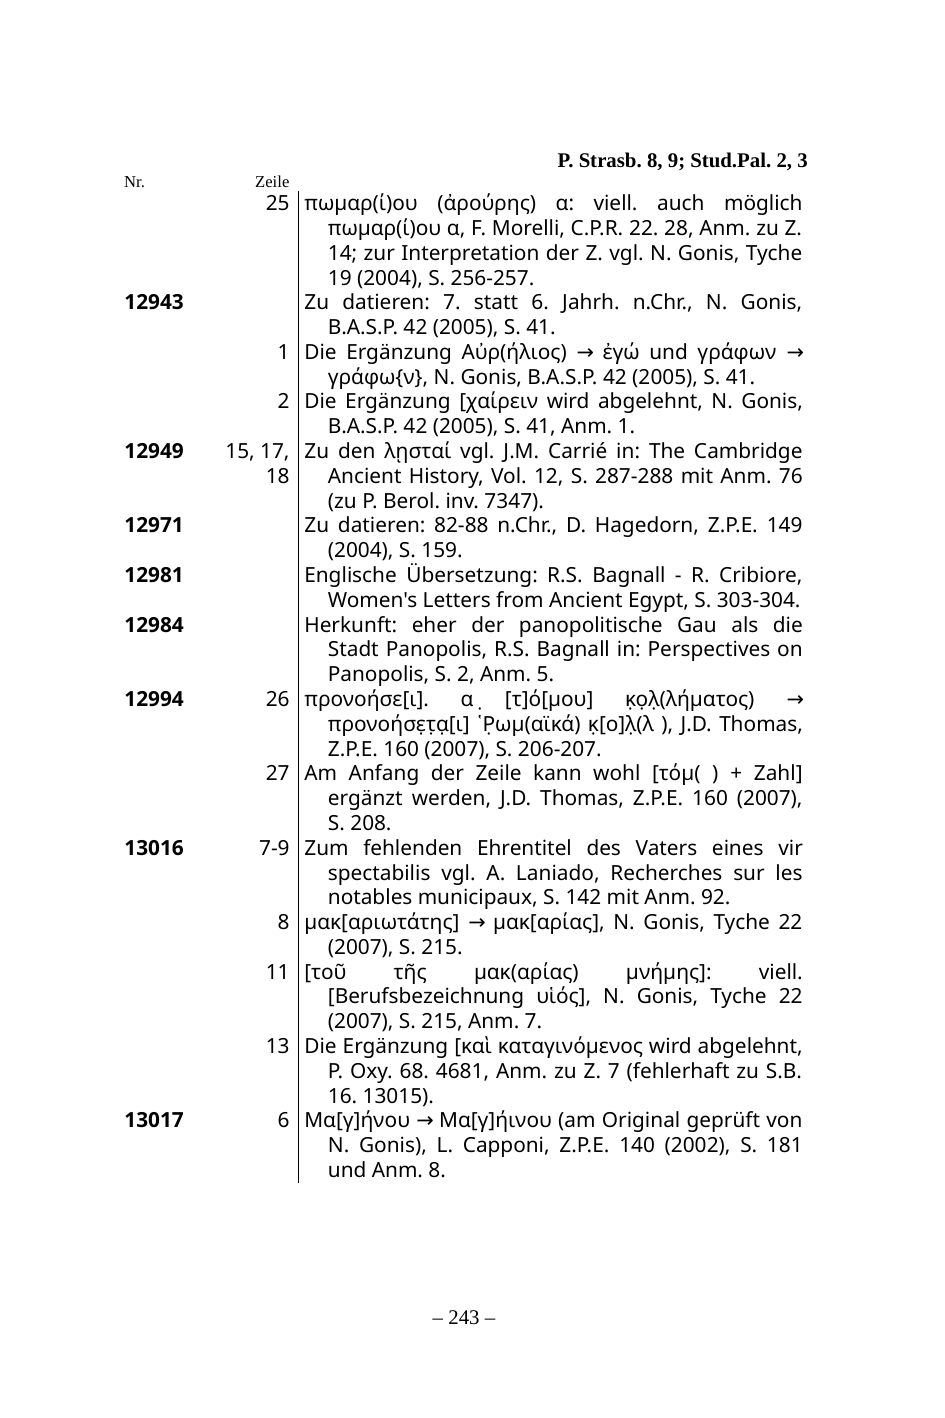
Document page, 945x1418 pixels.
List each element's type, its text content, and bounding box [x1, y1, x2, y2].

table_cell μακ[αριωτάτης] → μακ[αρίας], N. Gonis, Tyche 22 (2007), S. 215. [299, 910, 809, 959]
table_cell Zu datieren: 7. statt 6. Jahrh. n.Chr., N. Gonis, B.A.S.P. 42 (2005), S. 41. [299, 290, 809, 339]
table_cell 12949 [118, 439, 207, 513]
table_cell Die Ergänzung [χαίρειν wird abgelehnt, N. Gonis, B.A.S.P. 42 (2005), S. 41, Anm. 1. [299, 389, 809, 439]
table_cell Zum fehlenden Ehrentitel des Vaters eines vir spectabilis vgl. A. Laniado, Recherches sur les notables municipaux, S. 142 mit Anm. 92. [299, 835, 809, 910]
table_cell 12971 [118, 513, 298, 563]
table_cell [118, 959, 207, 1034]
table_cell 13 [207, 1034, 298, 1108]
table_cell Zu datieren: 82-88 n.Chr., D. Hagedorn, Z.P.E. 149 (2004), S. 159. [299, 513, 809, 563]
table_cell Herkunft: eher der panopolitische Gau als die Stadt Panopolis, R.S. Bagnall in: Perspectives on Panopolis, S. 2, Anm. 5. [299, 612, 809, 687]
table_cell Zu den λῃσταί vgl. J.M. Carrié in: The Cambridge Ancient History, Vol. 12, S. 287-288 mit Anm. 76 (zu P. Berol. inv. 7347). [299, 439, 809, 513]
table_cell [118, 910, 207, 959]
table_cell [118, 389, 207, 439]
table_cell 12984 [118, 612, 298, 687]
table_cell 7-9 [207, 835, 298, 910]
table_cell Μα[γ]ήνου → Μα[γ]ήινου (am Original geprüft von N. Gonis), L. Capponi, Z.P.E. 140 (2002), S. 181 und Anm. 8. [299, 1108, 809, 1182]
table_cell Die Ergänzung Αὐρ(ήλιος) → ἐγώ und γράφων → γράφω{ν}, N. Gonis, B.A.S.P. 42 (2005), S. 41. [299, 340, 809, 389]
table_cell πωμαρ(ί)ου (ἀρούρης) α: viell. auch möglich πωμαρ(ί)ου α, F. Morelli, C.P.R. 22. 28, Anm. zu Z. 14; zur Interpretation der Z. vgl. N. Gonis, Tyche 19 (2004), S. 256-257. [299, 191, 809, 290]
table_cell 26 [207, 687, 298, 761]
table_cell [118, 191, 207, 290]
table_cell Am Anfang der Zeile kann wohl [τόμ( ) + Zahl] ergänzt werden, J.D. Thomas, Z.P.E. 160 (2007), S. 208. [299, 761, 809, 835]
table_cell 25 [207, 191, 298, 290]
table_cell 27 [207, 761, 298, 835]
table_cell 11 [207, 959, 298, 1034]
table_cell Englische Übersetzung: R.S. Bagnall - R. Cribiore, Women's Letters from Ancient Egypt, S. 303-304. [299, 563, 809, 612]
table_cell προνοήσε[ι]. α̣ [τ]ό[μου] κ̣ο̣λ̣(λήματος) → προνοήσε̣τ̣α̣[ι] ῾Ρ̣ωμ(αϊκά) κ̣[ο]λ̣(λ ), J.D. Thomas, Z.P.E. 160 (2007), S. 206-207. [299, 687, 809, 761]
table_cell 2 [207, 389, 298, 439]
table_cell 8 [207, 910, 298, 959]
table_cell 13017 [118, 1108, 207, 1182]
table_cell 13016 [118, 835, 207, 910]
table_cell [118, 761, 207, 835]
table_cell 12994 [118, 687, 207, 761]
table_cell [τοῦ τῆς μακ(αρίας) μνήμης]: viell. [Berufsbezeichnung υἱός], N. Gonis, Tyche 22 (2007), S. 215, Anm. 7. [299, 959, 809, 1034]
table_cell [118, 340, 207, 389]
table_cell 6 [207, 1108, 298, 1182]
table_cell 15, 17, 18 [207, 439, 298, 513]
table_cell 12943 [118, 290, 298, 339]
table_cell 12981 [118, 563, 298, 612]
table_cell 1 [207, 340, 298, 389]
table_cell Die Ergänzung [καὶ καταγινόμενος wird abgelehnt, P. Oxy. 68. 4681, Anm. zu Z. 7 (fehlerhaft zu S.B. 16. 13015). [299, 1034, 809, 1108]
table_cell [118, 1034, 207, 1108]
